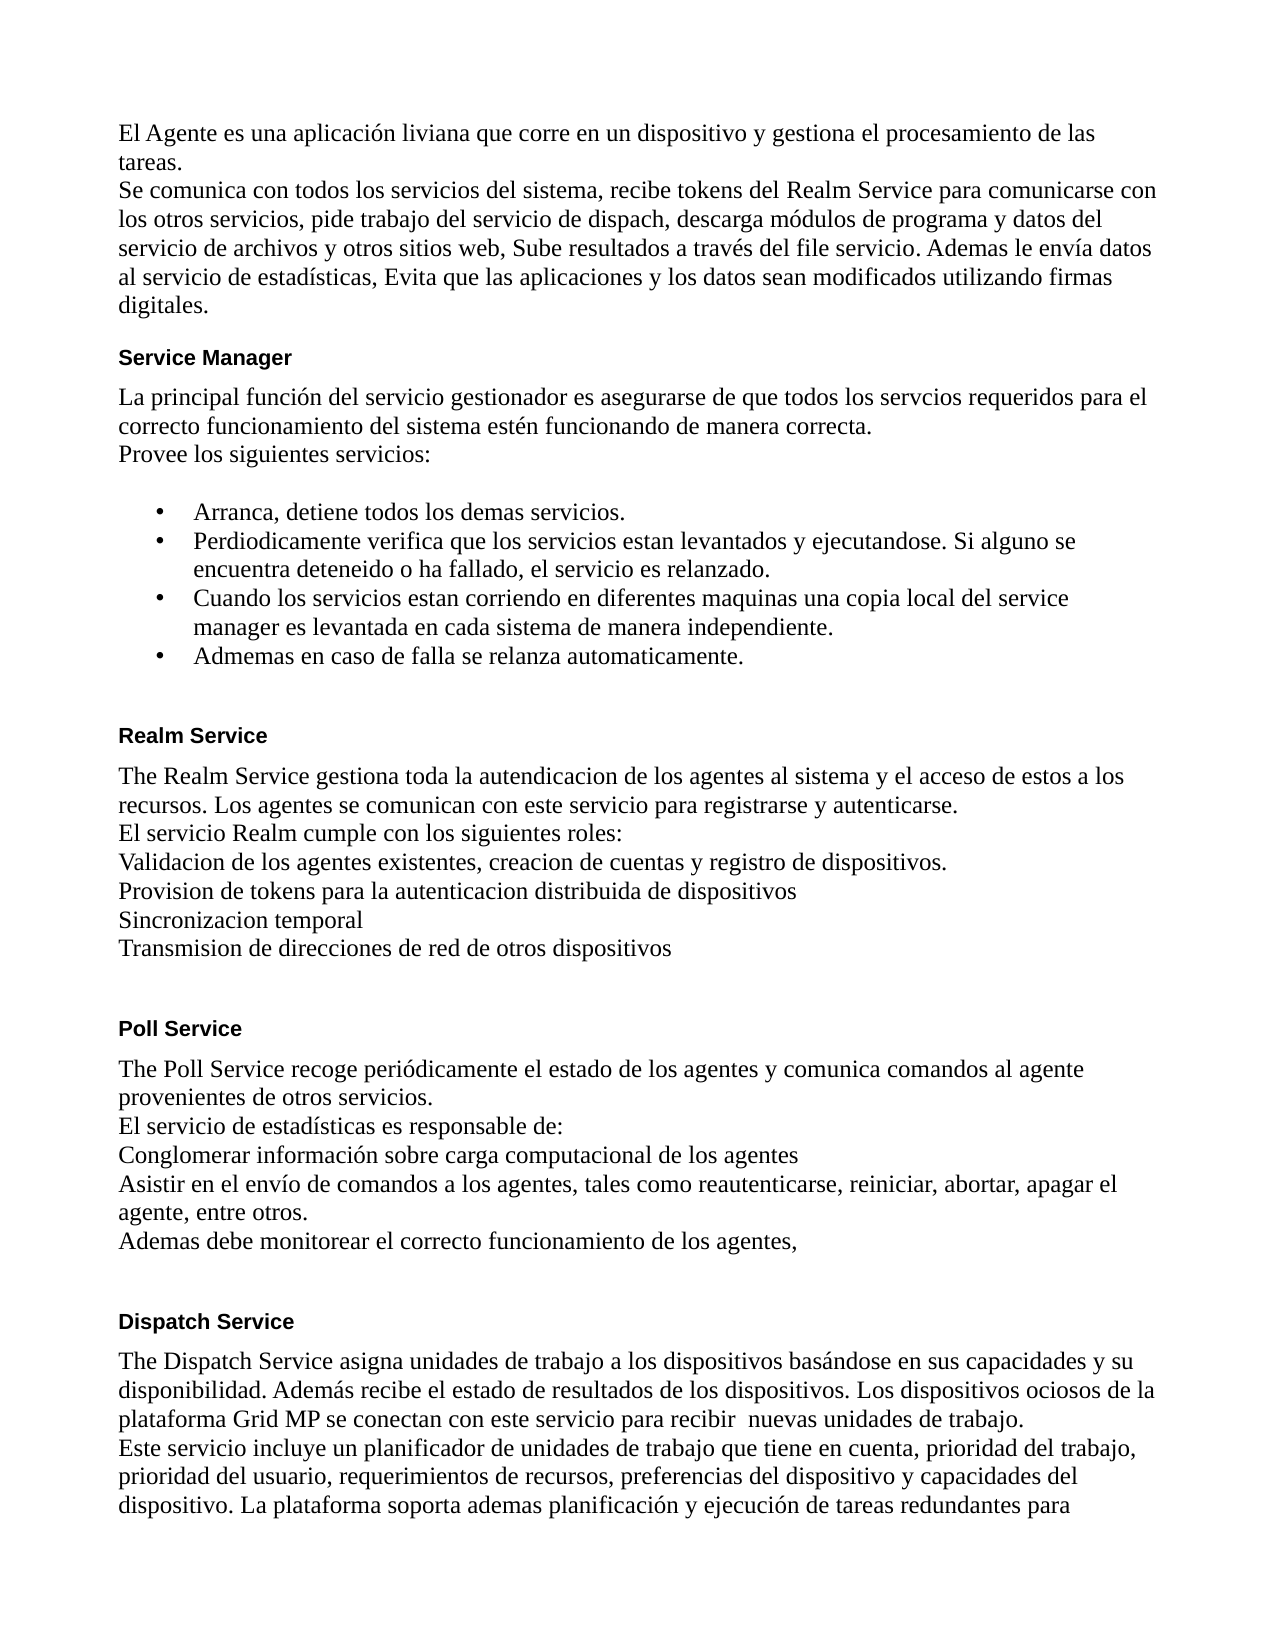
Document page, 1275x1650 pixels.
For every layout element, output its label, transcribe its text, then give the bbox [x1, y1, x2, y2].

text El servicio Realm cumple con los siguientes roles: [118, 818, 1157, 847]
text The Realm Service gestiona toda la autendicacion de los agentes al sistema y el acceso de estos a los recursos. Los agentes se comunican con este servicio para registrarse y autenticarse. [118, 761, 1157, 818]
list Cuando los servicios estan corriendo en diferentes maquinas una copia local del service manager es levantada en cada sistema de manera independiente. [156, 583, 1157, 641]
text Provee los siguientes servicios: [118, 439, 1157, 468]
text The Dispatch Service asigna unidades de trabajo a los dispositivos basándose en sus capacidades y su disponibilidad. Además recibe el estado de resultados de los dispositivos. Los dispositivos ociosos de la plataforma Grid MP se conectan con este servicio para recibir nuevas unidades de trabajo. [118, 1346, 1157, 1433]
text Sincronizacion temporal [118, 905, 1157, 933]
text Asistir en el envío de comandos a los agentes, tales como reautenticarse, reiniciar, abortar, apagar el agente, entre otros. [118, 1169, 1157, 1226]
text Transmision de direcciones de red de otros dispositivos [118, 933, 1157, 962]
text Ademas debe monitorear el correcto funcionamiento de los agentes, [118, 1226, 1157, 1255]
subtitle Dispatch Service [118, 1309, 1157, 1334]
list Arranca, detiene todos los demas servicios. [156, 497, 1157, 526]
text Este servicio incluye un planificador de unidades de trabajo que tiene en cuenta, prioridad del trabajo, prioridad del usuario, requerimientos de recursos, preferencias del dispositivo y capacidades del dispositivo. La plataforma soporta ademas planificación y ejecución de tareas redundantes para [118, 1433, 1157, 1519]
list Perdiodicamente verifica que los servicios estan levantados y ejecutandose. Si alguno se encuentra deteneido o ha fallado, el servicio es relanzado. [156, 526, 1157, 583]
text Conglomerar información sobre carga computacional de los agentes [118, 1140, 1157, 1169]
text El servicio de estadísticas es responsable de: [118, 1111, 1157, 1140]
text Se comunica con todos los servicios del sistema, recibe tokens del Realm Service para comunicarse con los otros servicios, pide trabajo del servicio de dispach, descarga módulos de programa y datos del servicio de archivos y otros sitios web, Sube resultados a través del file servicio. Ademas le envía datos al servicio de estadísticas, Evita que las aplicaciones y los datos sean modificados utilizando firmas digitales. [118, 176, 1157, 319]
subtitle Realm Service [118, 723, 1157, 748]
list Admemas en caso de falla se relanza automaticamente. [156, 641, 1157, 669]
text Validacion de los agentes existentes, creacion de cuentas y registro de dispositivos. [118, 847, 1157, 876]
text El Agente es una aplicación liviana que corre en un dispositivo y gestiona el procesamiento de las tareas. [118, 118, 1157, 176]
text Provision de tokens para la autenticacion distribuida de dispositivos [118, 876, 1157, 905]
subtitle Poll Service [118, 1016, 1157, 1041]
text La principal función del servicio gestionador es asegurarse de que todos los servcios requeridos para el correcto funcionamiento del sistema estén funcionando de manera correcta. [118, 382, 1157, 439]
text The Poll Service recoge periódicamente el estado de los agentes y comunica comandos al agente provenientes de otros servicios. [118, 1054, 1157, 1111]
subtitle Service Manager [118, 344, 1157, 369]
